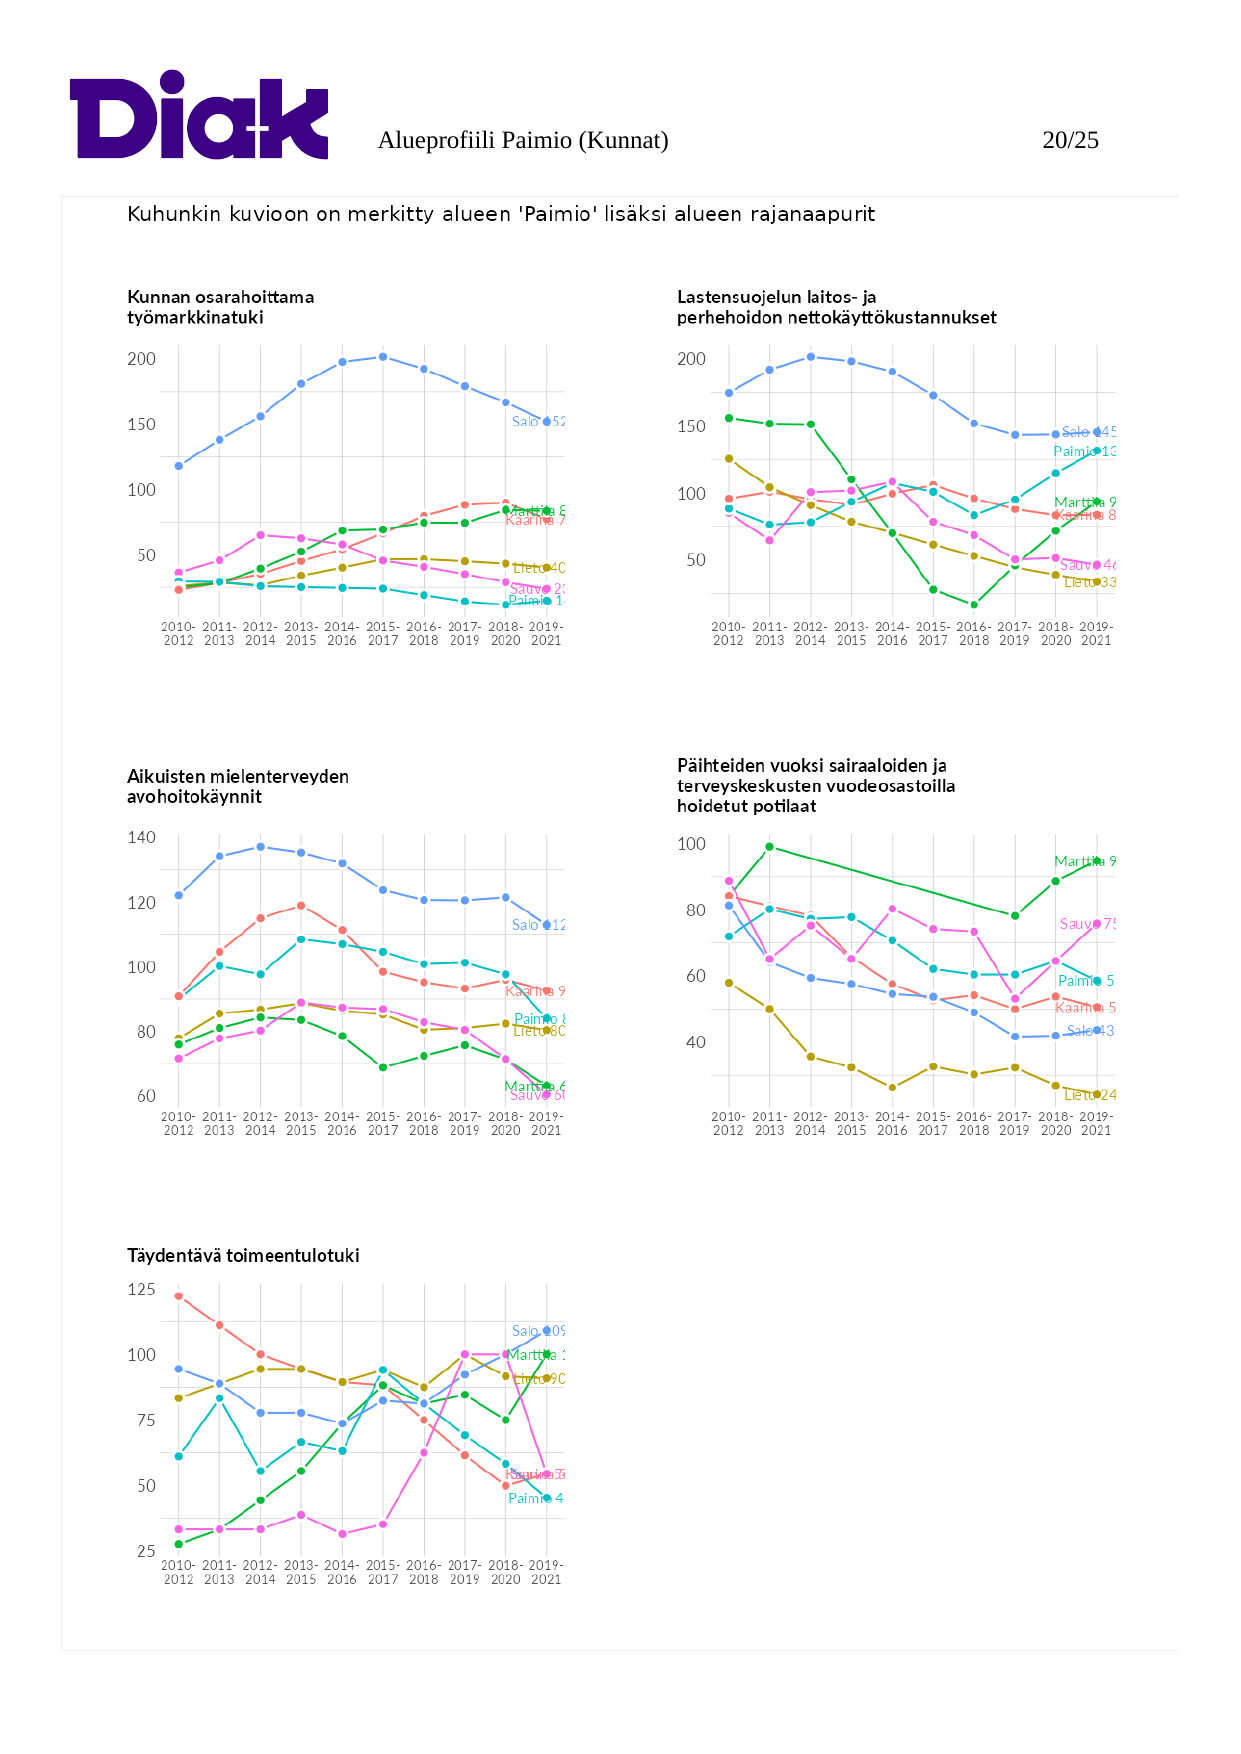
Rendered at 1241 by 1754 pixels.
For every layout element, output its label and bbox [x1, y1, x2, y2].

picture [61, 196, 1179, 1651]
